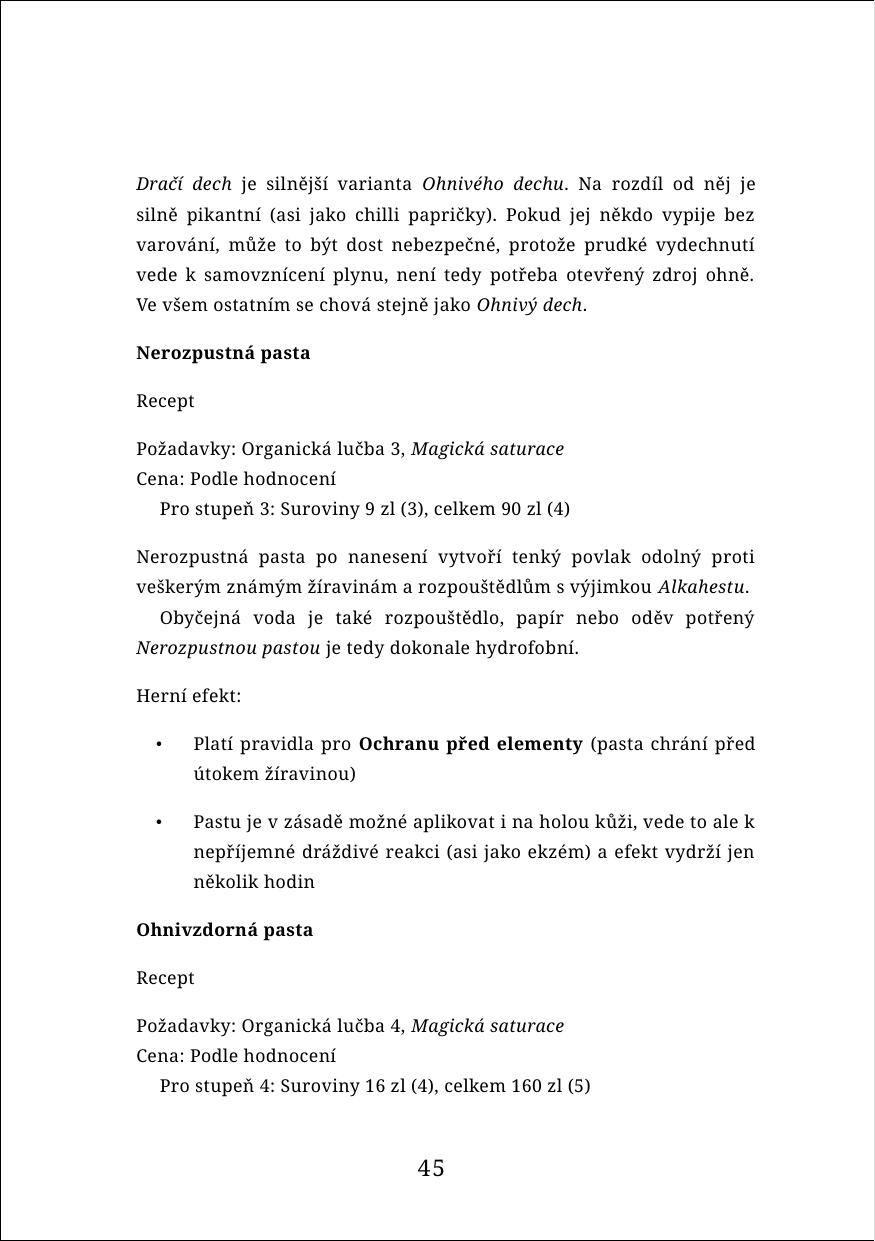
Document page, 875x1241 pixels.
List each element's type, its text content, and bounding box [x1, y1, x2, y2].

text Recept [136, 966, 756, 990]
text Požadavky: Organická lučba 4, Magická saturace Cena: Podle hodnocení Pro stupeň 4: Suroviny 16 zl (4), celkem 160 zl (5) [136, 1013, 756, 1098]
text Nerozpustná pasta [136, 341, 756, 365]
text Dračí dech je silnější varianta Ohnivého dechu. Na rozdíl od něj je silně pikantní (asi jako chilli papričky). Pokud jej někdo vypije bez varování, může to být dost nebezpečné, protože prudké vydechnutí vede k samovznícení plynu, není tedy potřeba otevřený zdroj ohně. Ve všem ostatním se chová stejně jako Ohnivý dech. [136, 172, 756, 317]
text Ohnivzdorná pasta [136, 918, 756, 942]
list Pastu je v zásadě možné aplikovat i na holou kůži, vede to ale k nepříjemné dráždivé reakci (asi jako ekzém) a efekt vydrží jen několik hodin [156, 809, 756, 894]
text Recept [136, 388, 756, 413]
text Herní efekt: [136, 683, 756, 707]
list Platí pravidla pro Ochranu před elementy (pasta chrání před útokem žíravinou) [156, 731, 756, 786]
text Požadavky: Organická lučba 3, Magická saturace Cena: Podle hodnocení Pro stupeň 3: Suroviny 9 zl (3), celkem 90 zl (4) [136, 436, 756, 521]
text Nerozpustná pasta po nanesení vytvoří tenký povlak odolný proti veškerým známým žíravinám a rozpouštědlům s výjimkou Alkahestu. Obyčejná voda je také rozpouštědlo, papír nebo oděv potřený Nerozpustnou pastou je tedy dokonale hydrofobní. [136, 545, 756, 659]
